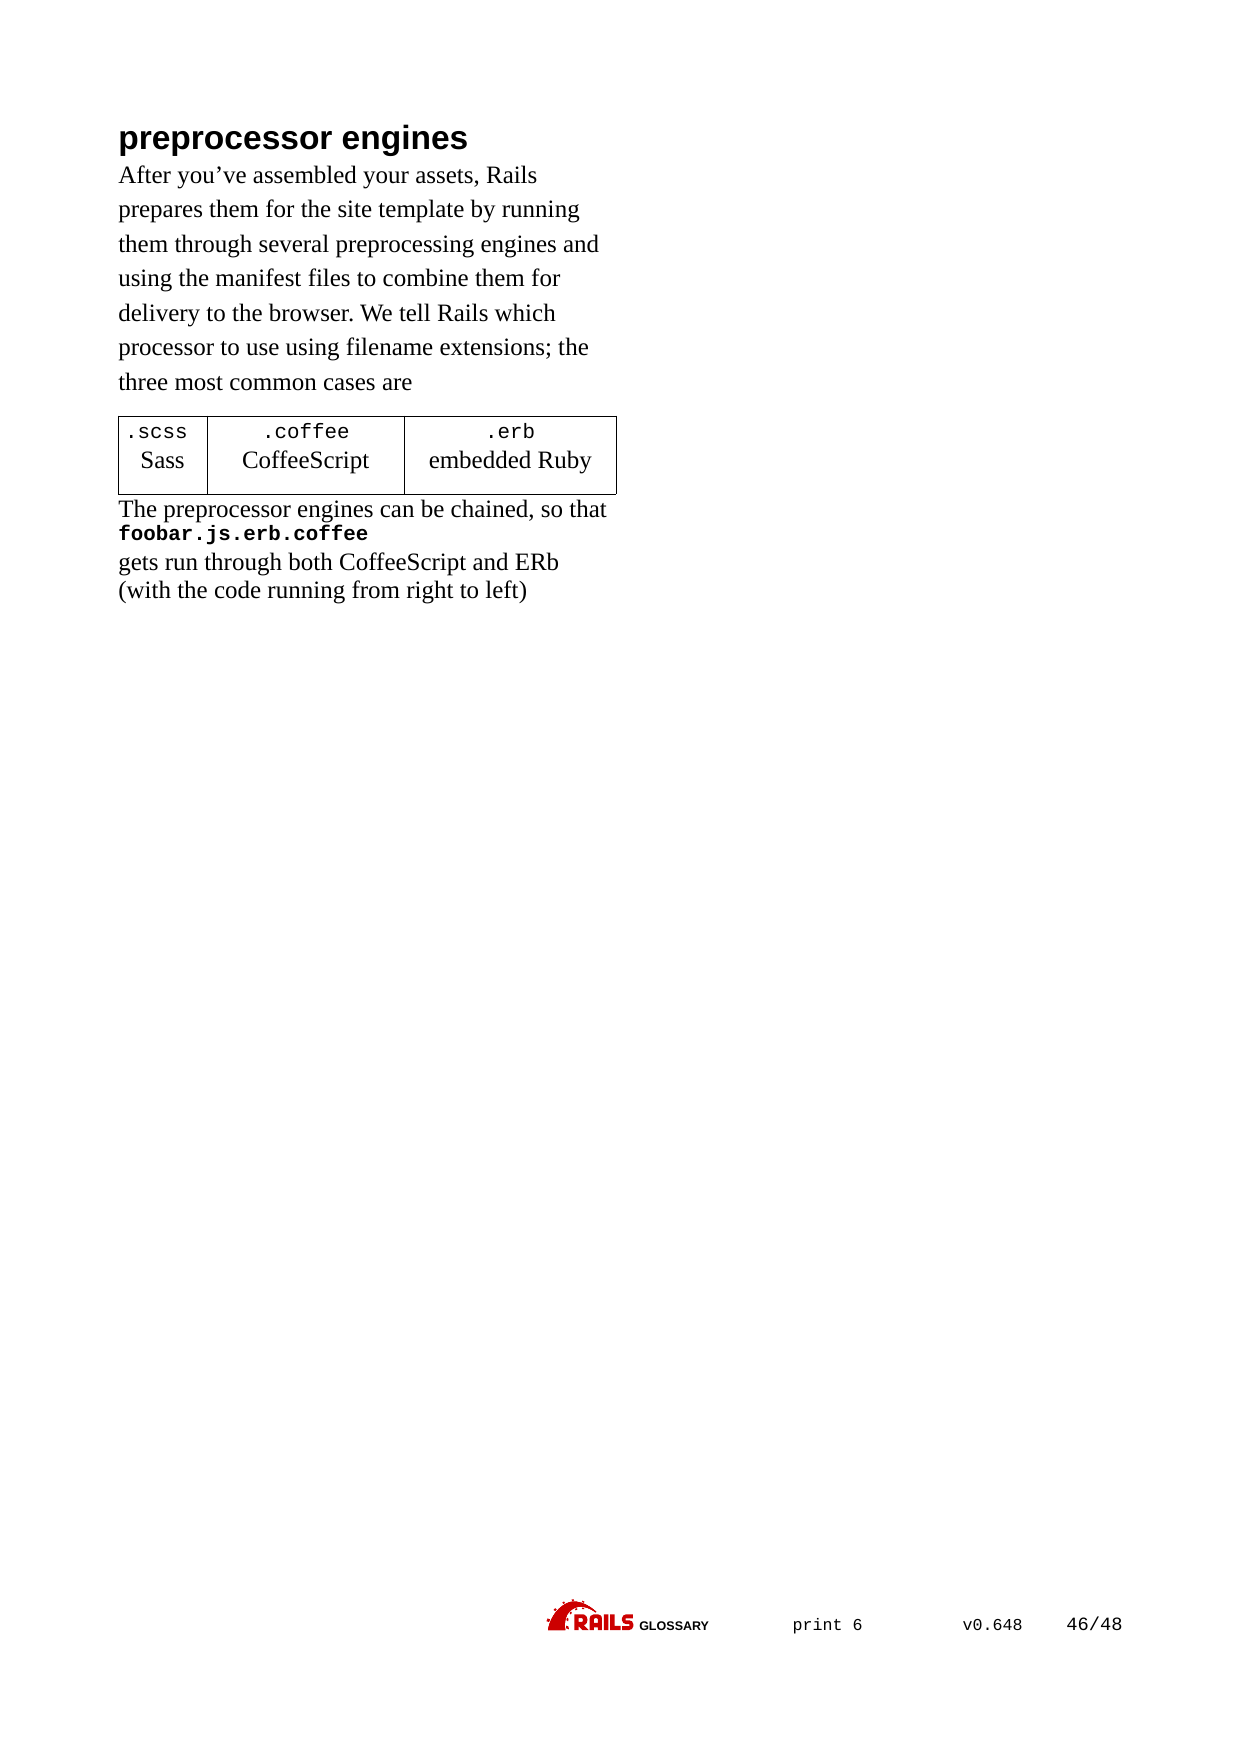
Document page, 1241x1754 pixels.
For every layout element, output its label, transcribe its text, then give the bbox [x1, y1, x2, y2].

text gets run through both CoffeeScript and ERb (with the code running from right to left) [118, 547, 611, 604]
subtitle preprocessor engines [118, 118, 611, 157]
table_header .scss Sass [119, 417, 207, 494]
table_header .erb embedded Ruby [405, 417, 616, 494]
text foobar.js.erb.coffee [118, 523, 611, 547]
text The preprocessor engines can be chained, so that [118, 495, 611, 523]
table_header .coffee CoffeeScript [208, 417, 404, 494]
text After you’ve assembled your assets, Rails prepares them for the site template by running them through several preprocessing engines and using the manifest files to combine them for delivery to the browser. We tell Rails which processor to use using filename extensions; the three most common cases are [118, 160, 611, 395]
